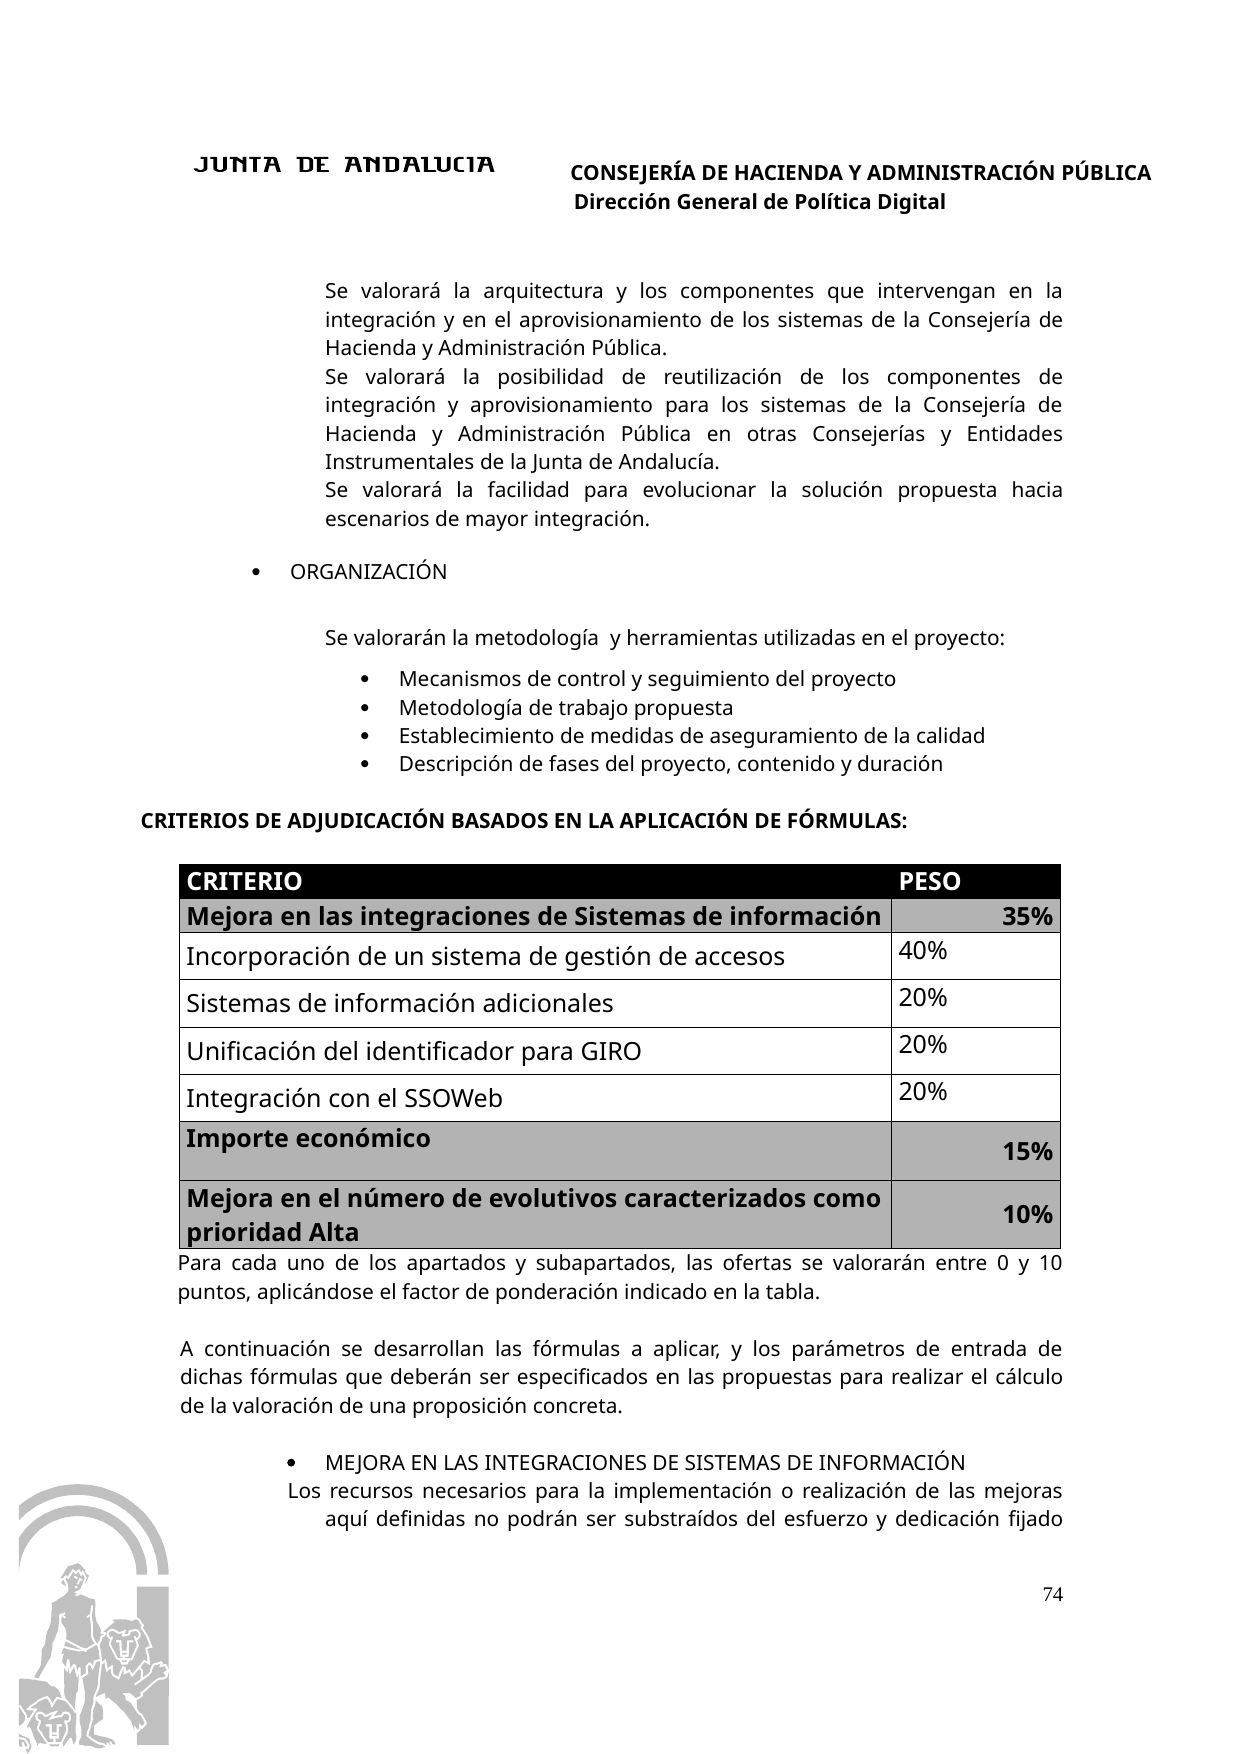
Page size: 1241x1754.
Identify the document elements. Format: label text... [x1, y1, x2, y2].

table_cell 15% [892, 1122, 1060, 1180]
text Se valorarán la metodología y herramientas utilizadas en el proyecto: [325, 623, 1063, 652]
list Establecimiento de medidas de aseguramiento de la calidad [361, 721, 1063, 749]
text Para cada uno de los apartados y subapartados, las ofertas se valorarán entre 0 y 10 puntos, aplicándose el factor de ponderación indicado en la tabla. [177, 1248, 1063, 1305]
table_cell 20% [892, 980, 1060, 1027]
list ORGANIZACIÓN [252, 557, 1063, 586]
text Se valorará la facilidad para evolucionar la solución propuesta hacia escenarios de mayor integración. [325, 476, 1063, 532]
text Se valorará la posibilidad de reutilización de los componentes de integración y aprovisionamiento para los sistemas de la Consejería de Hacienda y Administración Pública en otras Consejerías y Entidades Instrumentales de la Junta de Andalucía. [325, 362, 1063, 476]
table_cell 10% [892, 1181, 1060, 1248]
list MEJORA EN LAS INTEGRACIONES DE SISTEMAS DE INFORMACIÓN [287, 1448, 1063, 1476]
table_header CRITERIO [180, 865, 891, 898]
table_cell Importe económico [180, 1122, 891, 1180]
text A continuación se desarrollan las fórmulas a aplicar, y los parámetros de entrada de dichas fórmulas que deberán ser especificados en las propuestas para realizar el cálculo de la valoración de una proposición concreta. [180, 1334, 1063, 1419]
table_cell Mejora en las integraciones de Sistemas de información [180, 899, 891, 932]
table_cell 20% [892, 1028, 1060, 1074]
table_cell Sistemas de información adicionales [180, 980, 891, 1027]
table_cell 35% [892, 899, 1060, 932]
list Metodología de trabajo propuesta [361, 693, 1063, 721]
table_header PESO [892, 865, 1060, 898]
table_cell 20% [892, 1075, 1060, 1121]
subtitle CRITERIOS DE ADJUDICACIÓN BASADOS EN LA APLICACIÓN DE FÓRMULAS: [0, 806, 1063, 835]
table_cell Unificación del identificador para GIRO [180, 1028, 891, 1074]
table_cell 40% [892, 933, 1060, 979]
table_cell Incorporación de un sistema de gestión de accesos [180, 933, 891, 979]
text Los recursos necesarios para la implementación o realización de las mejoras aquí definidas no podrán ser substraídos del esfuerzo y dedicación fijado [287, 1476, 1063, 1533]
table_cell Mejora en el número de evolutivos caracterizados como prioridad Alta [180, 1181, 891, 1248]
table_cell Integración con el SSOWeb [180, 1075, 891, 1121]
list Descripción de fases del proyecto, contenido y duración [361, 749, 1063, 778]
list Mecanismos de control y seguimiento del proyecto [361, 664, 1063, 693]
text Se valorará la arquitectura y los componentes que intervengan en la integración y en el aprovisionamiento de los sistemas de la Consejería de Hacienda y Administración Pública. [325, 276, 1063, 362]
